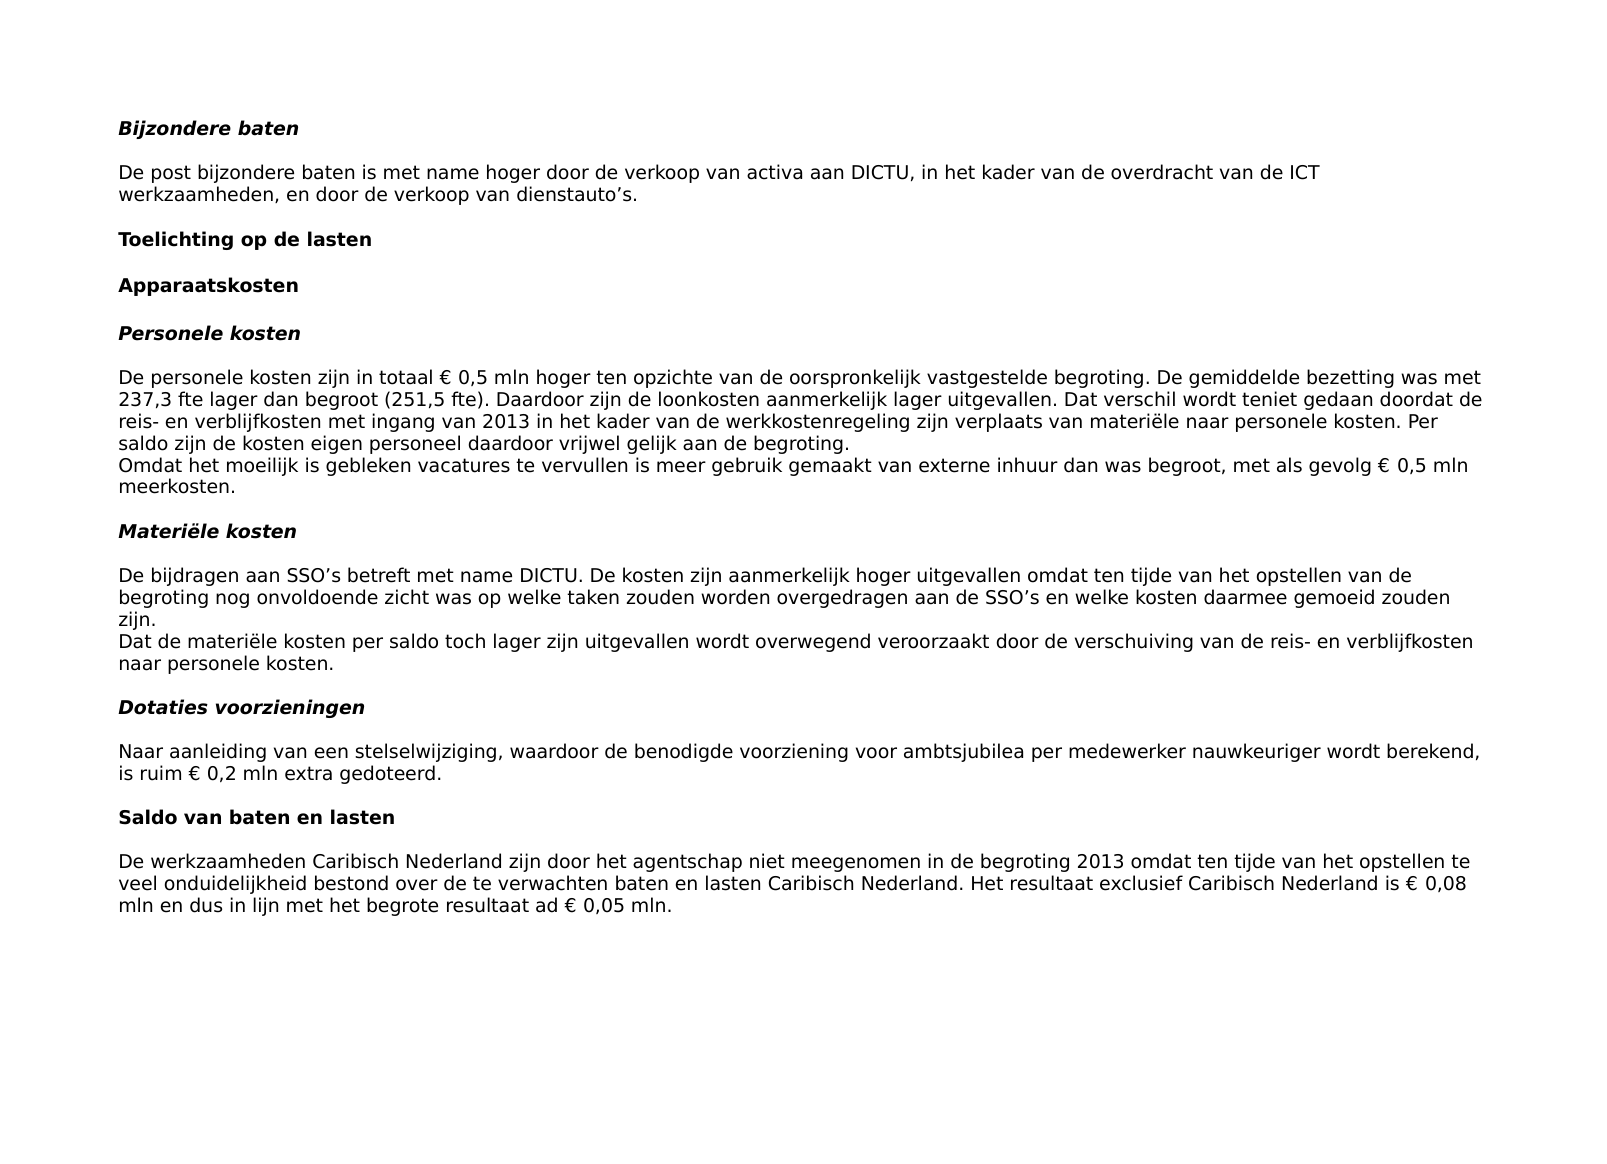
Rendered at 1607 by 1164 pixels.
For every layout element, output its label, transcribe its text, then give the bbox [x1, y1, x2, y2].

subtitle Materiële kosten [118, 521, 1488, 543]
subtitle Personele kosten [118, 322, 1488, 344]
text De personele kosten zijn in totaal € 0,5 mln hoger ten opzichte van de oorspronkelijk vastgestelde begroting. De gemiddelde bezetting was met 237,3 fte lager dan begroot (251,5 fte). Daardoor zijn de loonkosten aanmerkelijk lager uitgevallen. Dat verschil wordt teniet gedaan doordat de reis- en verblijfkosten met ingang van 2013 in het kader van de werkkostenregeling zijn verplaats van materiële naar personele kosten. Per saldo zijn de kosten eigen personeel daardoor vrijwel gelijk aan de begroting. [118, 367, 1488, 454]
text Dat de materiële kosten per saldo toch lager zijn uitgevallen wordt overwegend veroorzaakt door de verschuiving van de reis- en verblijfkosten naar personele kosten. [118, 631, 1488, 675]
subtitle Bijzondere baten [118, 118, 1488, 140]
subtitle Saldo van baten en lasten [118, 807, 1488, 829]
text De bijdragen aan SSO’s betreft met name DICTU. De kosten zijn aanmerkelijk hoger uitgevallen omdat ten tijde van het opstellen van de begroting nog onvoldoende zicht was op welke taken zouden worden overgedragen aan de SSO’s en welke kosten daarmee gemoeid zouden zijn. [118, 565, 1488, 631]
text Naar aanleiding van een stelselwijziging, waardoor de benodigde voorziening voor ambtsjubilea per medewerker nauwkeuriger wordt berekend, is ruim € 0,2 mln extra gedoteerd. [118, 741, 1488, 785]
text Omdat het moeilijk is gebleken vacatures te vervullen is meer gebruik gemaakt van externe inhuur dan was begroot, met als gevolg € 0,5 mln meerkosten. [118, 454, 1488, 498]
text De werkzaamheden Caribisch Nederland zijn door het agentschap niet meegenomen in de begroting 2013 omdat ten tijde van het opstellen te veel onduidelijkheid bestond over de te verwachten baten en lasten Caribisch Nederland. Het resultaat exclusief Caribisch Nederland is € 0,08 mln en dus in lijn met het begrote resultaat ad € 0,05 mln. [118, 851, 1488, 917]
subtitle Dotaties voorzieningen [118, 697, 1488, 719]
subtitle Toelichting op de lasten [118, 228, 1488, 250]
subtitle Apparaatskosten [118, 275, 1488, 297]
text De post bijzondere baten is met name hoger door de verkoop van activa aan DICTU, in het kader van de overdracht van de ICT werkzaamheden, en door de verkoop van dienstauto’s. [118, 162, 1488, 206]
